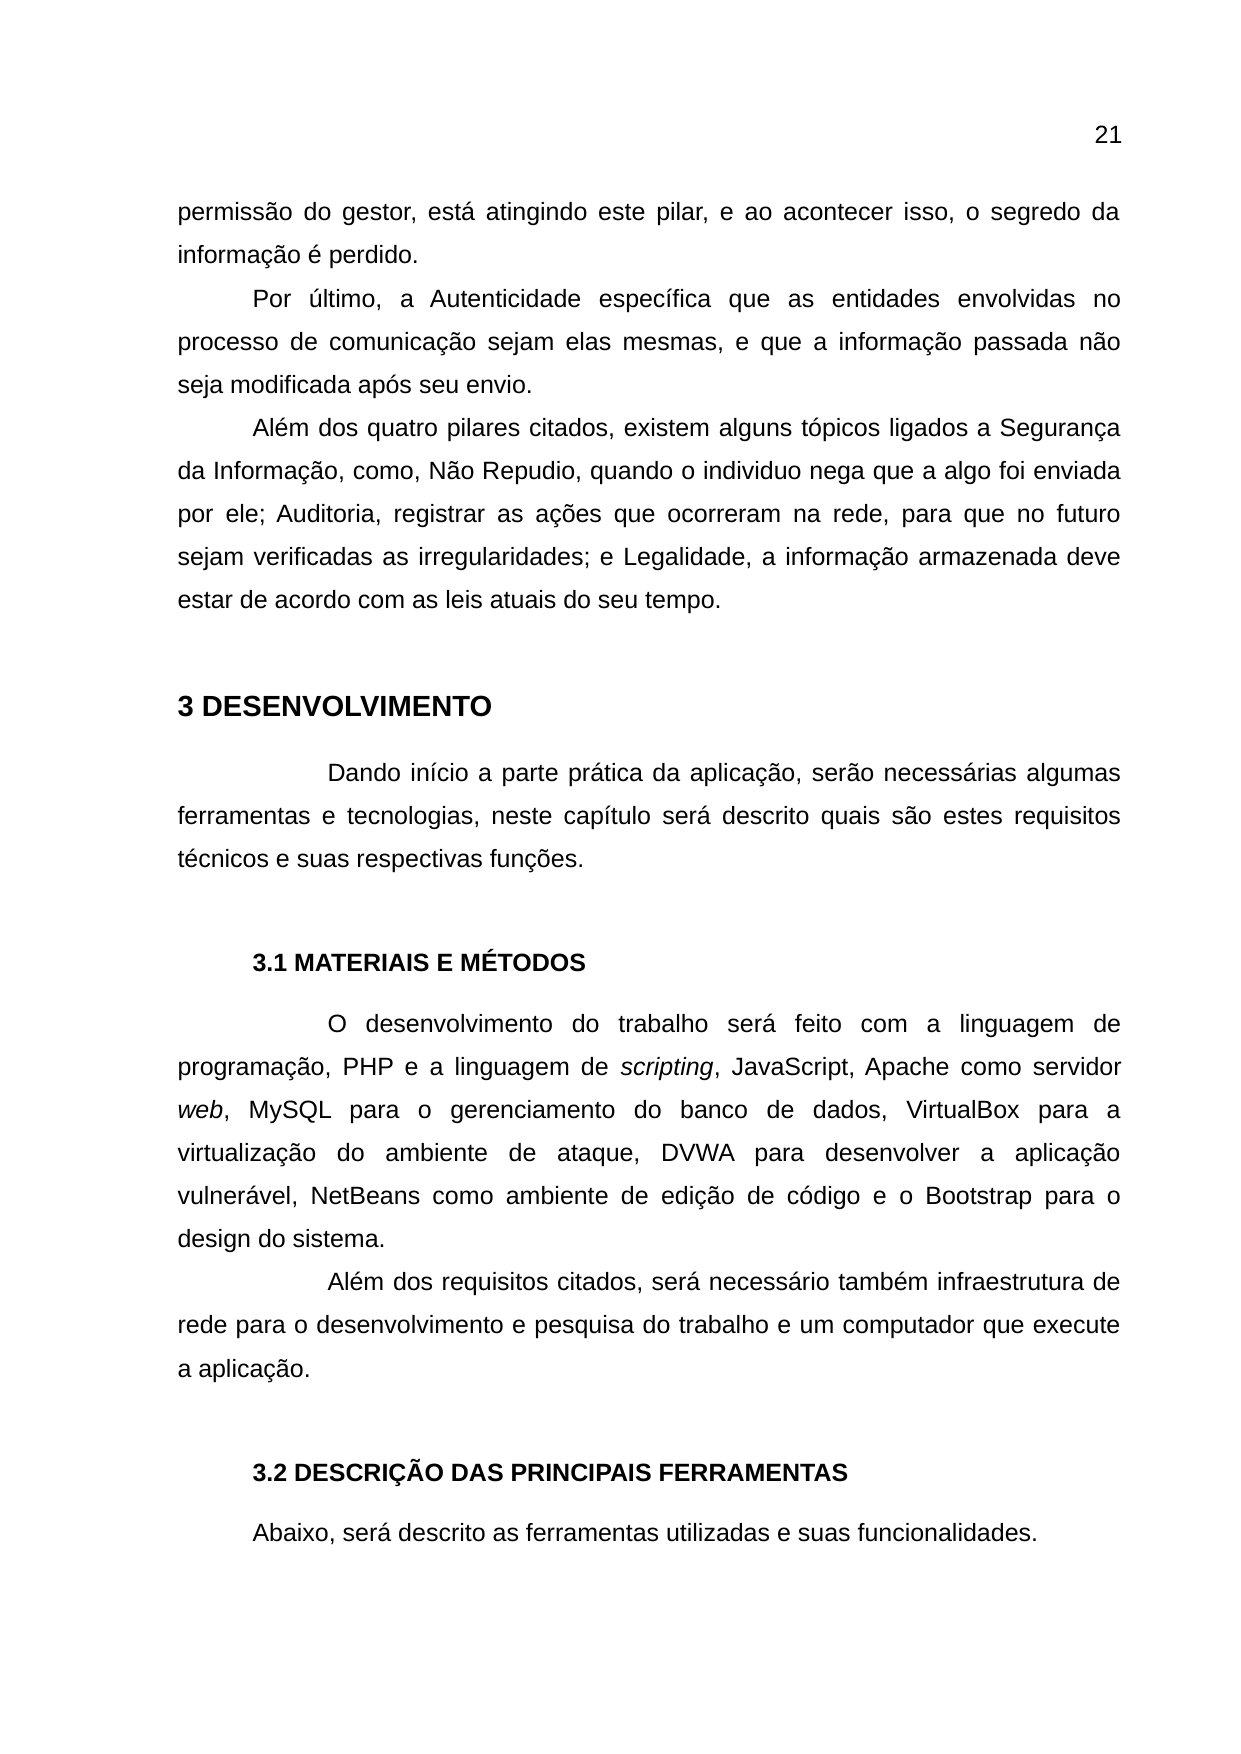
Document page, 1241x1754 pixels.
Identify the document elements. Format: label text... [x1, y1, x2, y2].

subtitle 3.2 DESCRIÇÃO DAS PRINCIPAIS FERRAMENTAS [177, 1457, 1122, 1486]
text Por último, a Autenticidade específica que as entidades envolvidas no processo de comunicação sejam elas mesmas, e que a informação passada não seja modificada após seu envio. [177, 284, 1122, 399]
subtitle 3.1 MATERIAIS E MÉTODOS [177, 948, 1122, 976]
text permissão do gestor, está atingindo este pilar, e ao acontecer isso, o segredo da informação é perdido. [177, 197, 1122, 269]
text Abaixo, será descrito as ferramentas utilizadas e suas funcionalidades. [177, 1518, 1122, 1547]
subtitle 3 DESENVOLVIMENTO [177, 689, 1122, 723]
text O desenvolvimento do trabalho será feito com a linguagem de programação, PHP e a linguagem de scripting, JavaScript, Apache como servidor web, MySQL para o gerenciamento do banco de dados, VirtualBox para a virtualização do ambiente de ataque, DVWA para desenvolver a aplicação vulnerável, NetBeans como ambiente de edição de código e o Bootstrap para o design do sistema. [177, 1008, 1122, 1253]
text Além dos quatro pilares citados, existem alguns tópicos ligados a Segurança da Informação, como, Não Repudio, quando o individuo nega que a algo foi enviada por ele; Auditoria, registrar as ações que ocorreram na rede, para que no futuro sejam verificadas as irregularidades; e Legalidade, a informação armazenada deve estar de acordo com as leis atuais do seu tempo. [177, 413, 1122, 614]
text Além dos requisitos citados, será necessário também infraestrutura de rede para o desenvolvimento e pesquisa do trabalho e um computador que execute a aplicação. [177, 1267, 1122, 1382]
text Dando início a parte prática da aplicação, serão necessárias algumas ferramentas e tecnologias, neste capítulo será descrito quais são estes requisitos técnicos e suas respectivas funções. [177, 757, 1122, 872]
